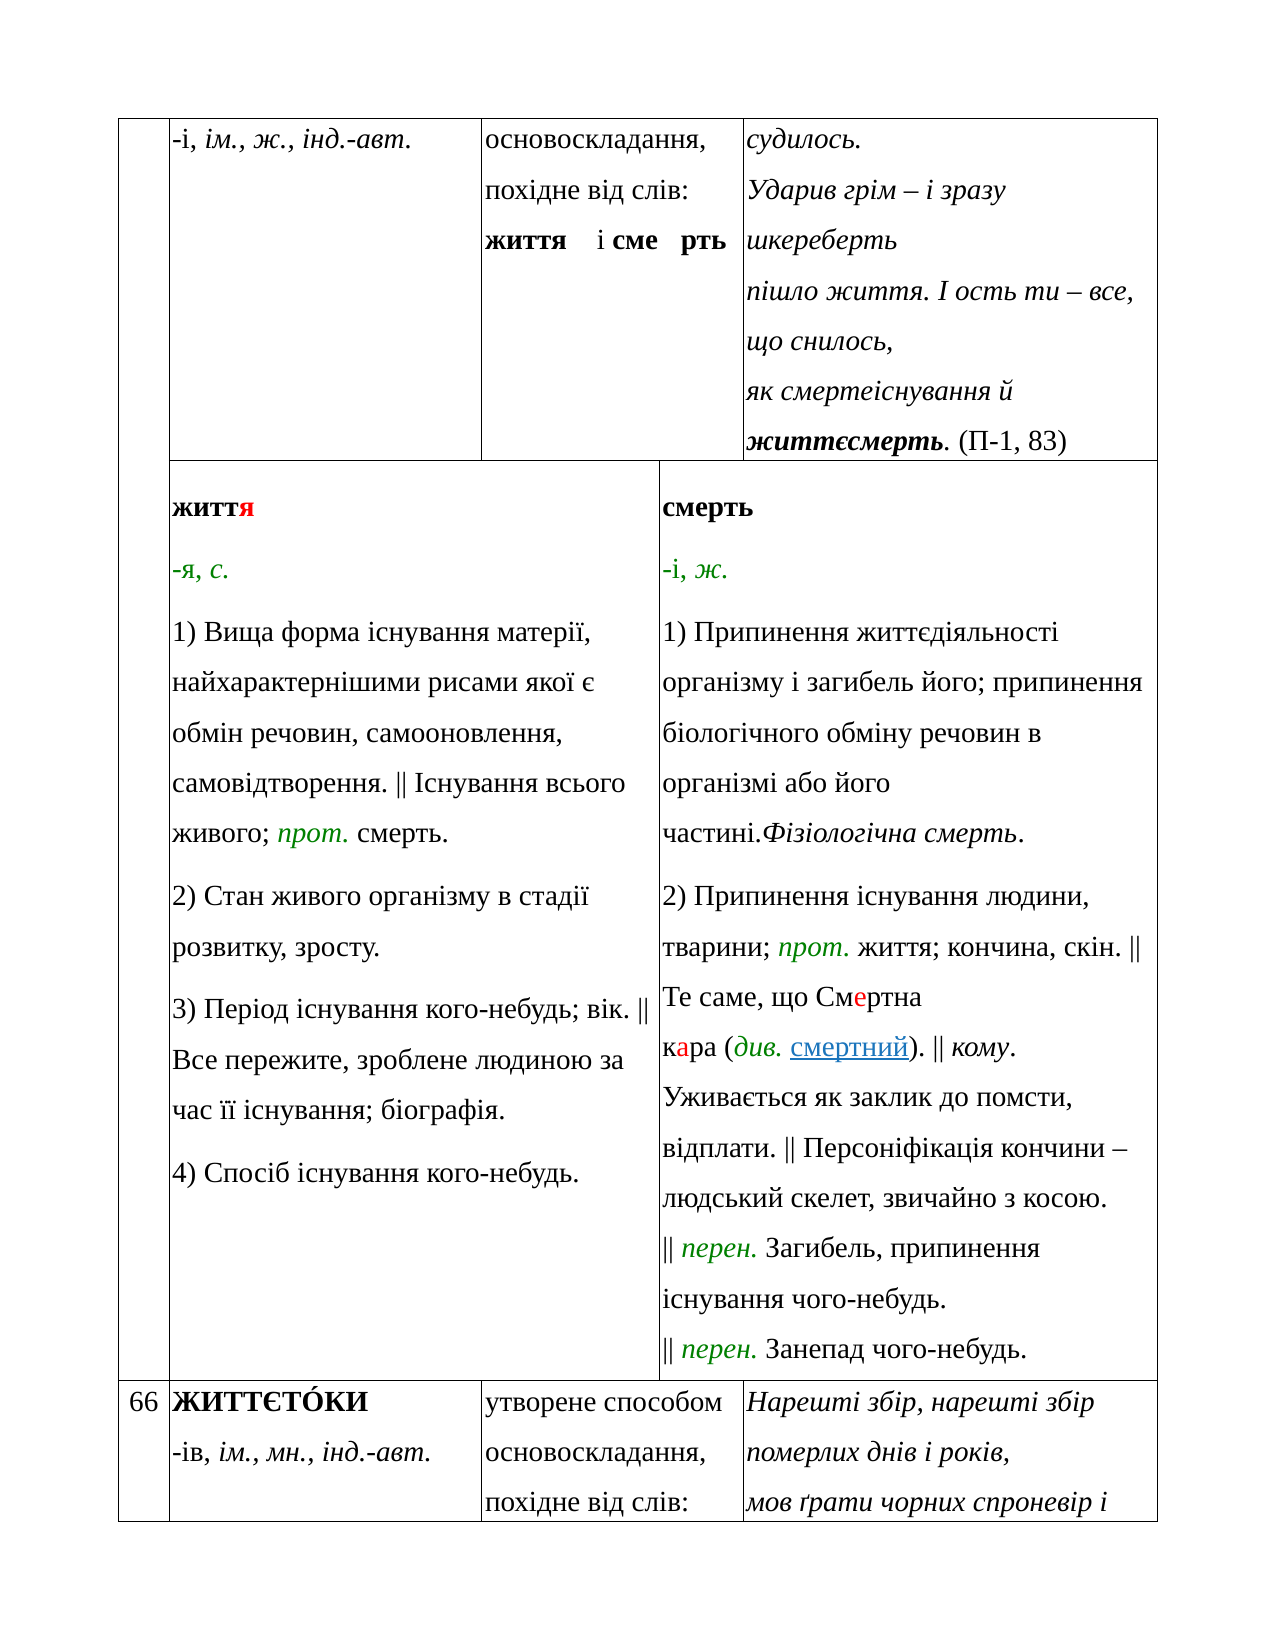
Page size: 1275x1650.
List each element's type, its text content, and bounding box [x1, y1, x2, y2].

table_cell [119, 119, 169, 1380]
table_cell Життєтóки -ів, ім., мн., інд.-авт. [170, 1381, 481, 1521]
table_cell утворене способом основоскладання, похідне від слів: [482, 1381, 743, 1521]
table_cell життя -я, с. 1) Вища форма існування матерії, найхарактернішими рисами якої є обмін речовин, самооновлення, самовідтворення. || Існування всього живого; прот. смерть. 2) Стан живого організму в стадії розвитку, зросту. 3) Період існування кого-небудь; вік. || Все пережите, зроблене людиною за час її існування; біографія. 4) Спосіб існування кого-небудь. [170, 461, 659, 1380]
table_cell основоскладання, похідне від слів: життя і смерть [482, 119, 743, 460]
table_cell судилось. Ударив грім – і зразу шкереберть пішло життя. І ость ти – все, що снилось, як смертеіснування й життєсмерть. (П‑1, 83) [744, 119, 1157, 460]
table_cell 66 [119, 1381, 169, 1521]
table_cell смерть -і, ж. 1) Припинення життєдіяльності організму і загибель його; припинення біологічного обміну речовин в організмі або його частині.Фізіологічна смерть. 2) Припинення існування людини, тварини; прот. життя; кончина, скін. || Те саме, що Смертна кара (див. смертний). || кому. Уживається як заклик до помсти, відплати. || Персоніфікація кончини – людський скелет, звичайно з косою. || перен. Загибель, припинення існування чого-небудь. || перен. Занепад чого-небудь. [660, 461, 1157, 1380]
table_cell Нарешті збір, нарешті збір померлих днів і років, мов ґрати чорних спроневір і [744, 1381, 1157, 1521]
table_cell -і, ім., ж., інд.-авт. [170, 119, 481, 460]
